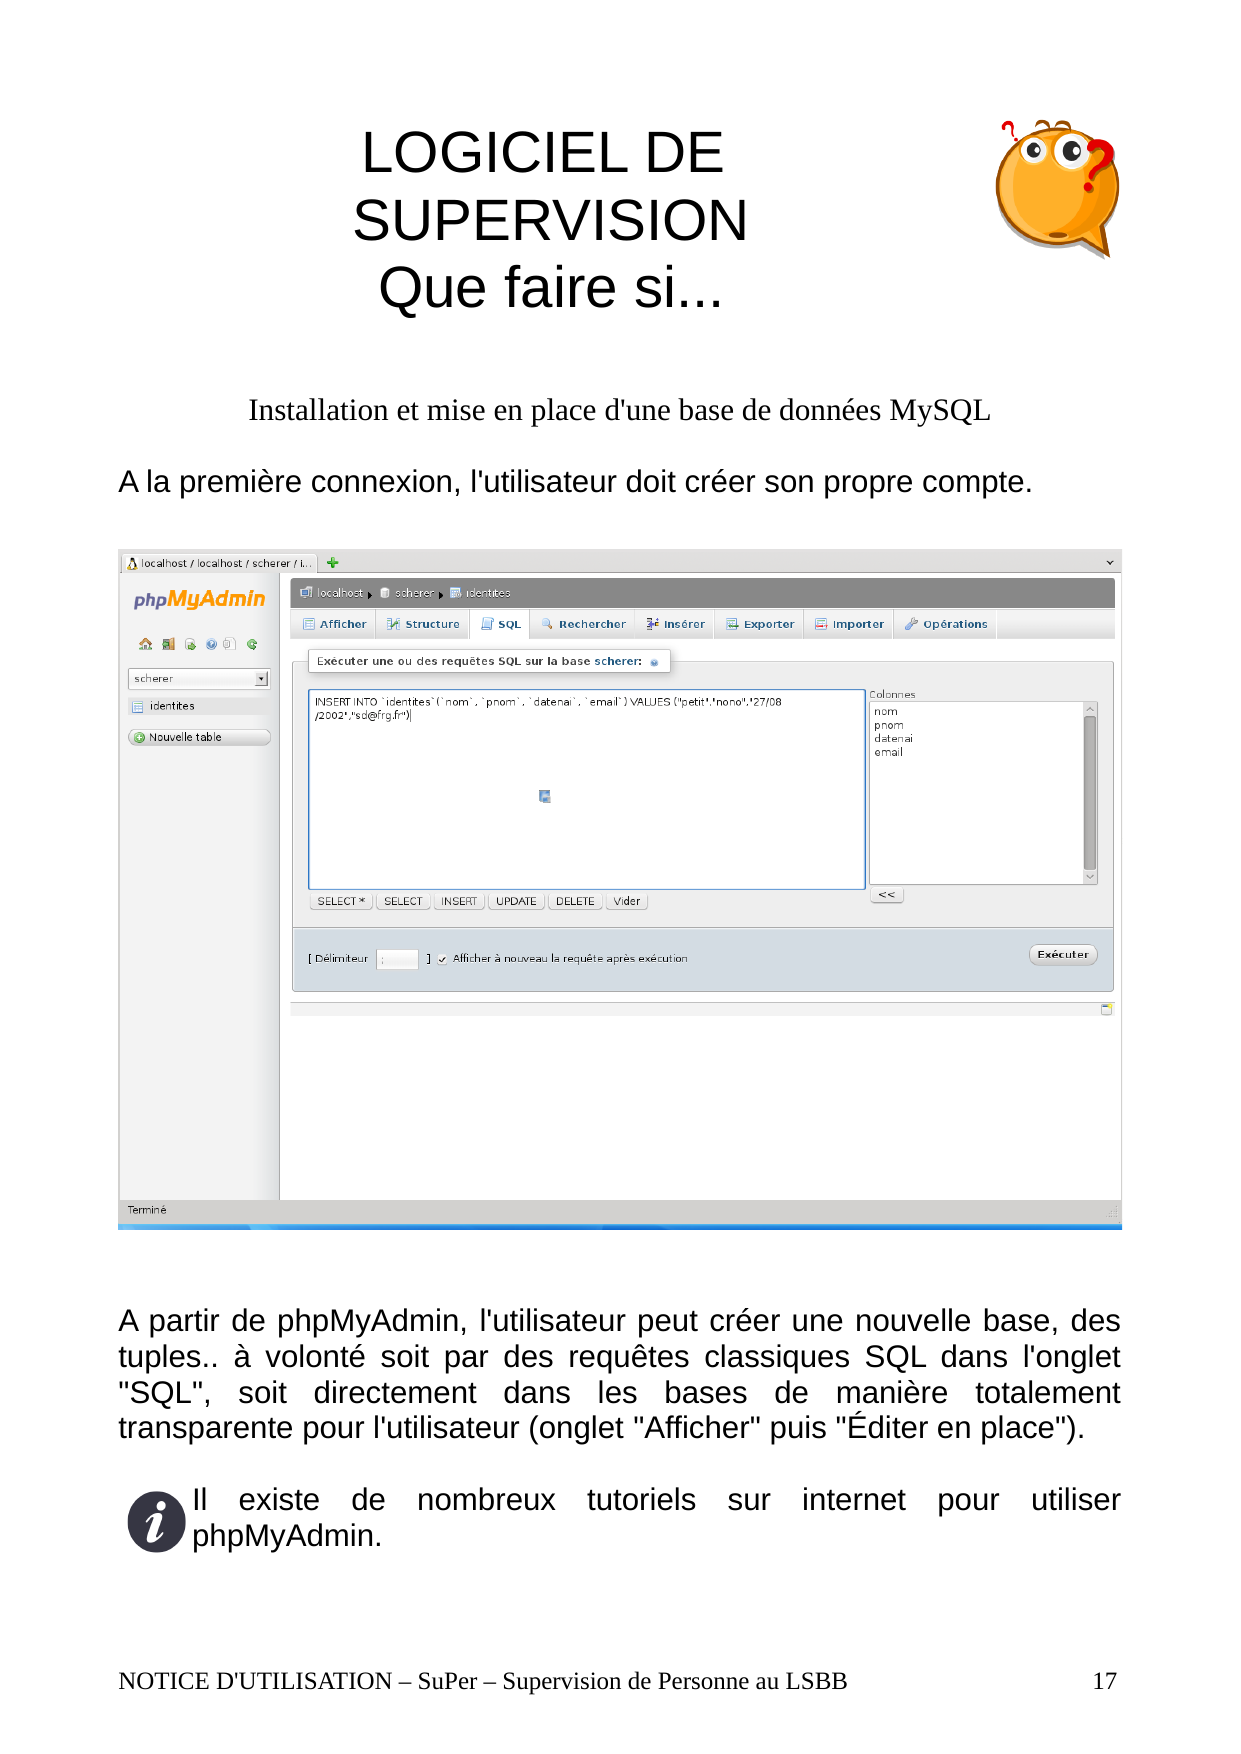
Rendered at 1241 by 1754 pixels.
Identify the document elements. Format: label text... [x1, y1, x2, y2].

text A partir de phpMyAdmin, l'utilisateur peut créer une nouvelle base, des tuples.. à volonté soit par des requêtes classiques SQL dans l'onglet "SQL", soit directement dans les bases de manière totalement transparente pour l'utilisateur (onglet "Afficher" puis "Éditer en place"). [118, 1302, 1122, 1446]
text Il existe de nombreux tutoriels sur internet pour utiliser phpMyAdmin. [118, 1481, 1122, 1553]
picture [121, 1484, 192, 1559]
picture [118, 549, 1123, 1230]
text SUPERVISION [118, 185, 984, 252]
text LOGICIEL DE [118, 118, 984, 185]
text Que faire si... [118, 252, 1122, 319]
text Installation et mise en place d'une base de données MySQL [118, 391, 1122, 427]
text A la première connexion, l'utilisateur doit créer son propre compte. [118, 463, 1122, 499]
picture [984, 118, 1123, 260]
